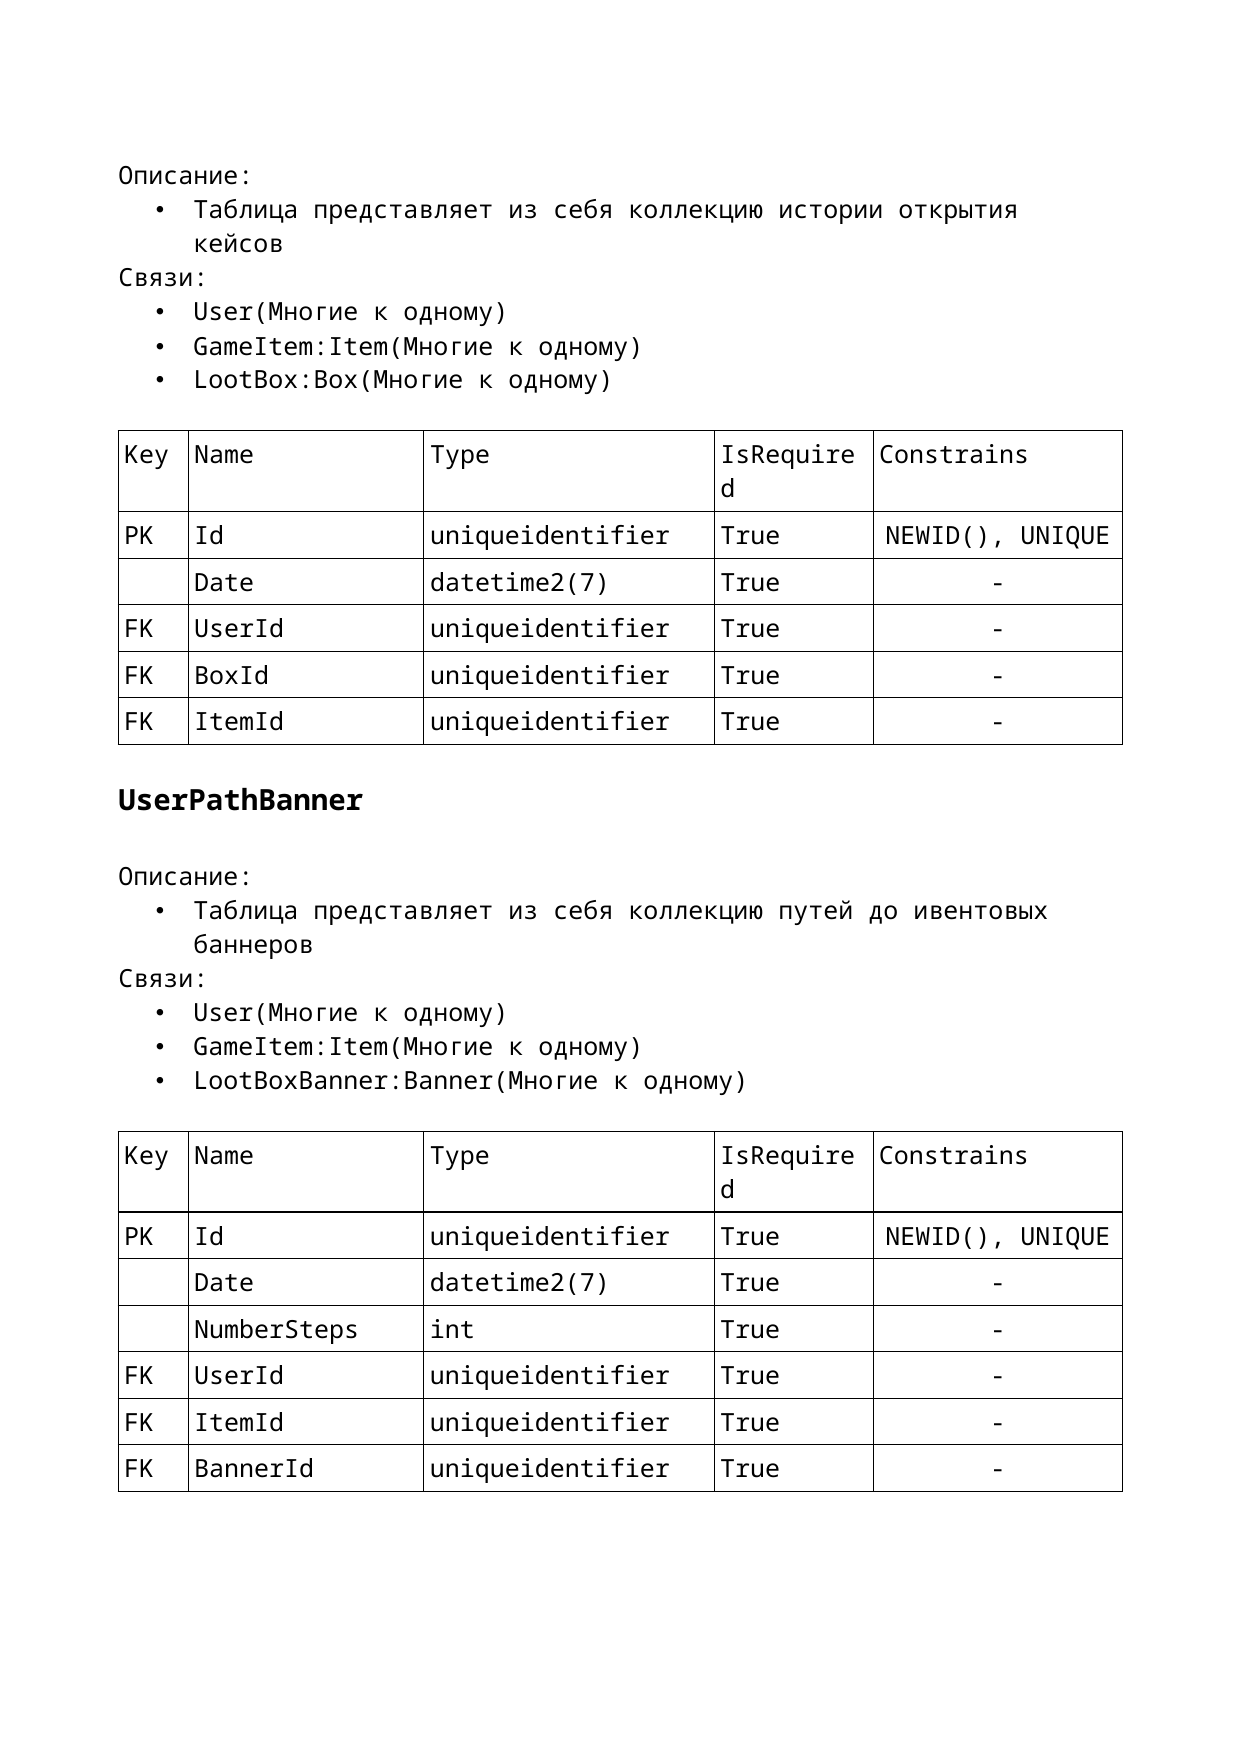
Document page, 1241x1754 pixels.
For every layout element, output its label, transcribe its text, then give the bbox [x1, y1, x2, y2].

table_cell - [874, 1306, 1122, 1351]
list User(Многие к одному) [156, 994, 1122, 1028]
table_cell True [715, 559, 873, 604]
table_cell BoxId [189, 652, 423, 697]
table_cell ItemId [189, 698, 423, 744]
table_cell True [715, 1399, 873, 1444]
table_cell - [874, 1399, 1122, 1444]
table_cell True [715, 1306, 873, 1351]
table_header Name [189, 431, 423, 511]
table_header Type [424, 1132, 714, 1211]
table_cell NEWID(), UNIQUE [874, 1213, 1122, 1258]
table_cell True [715, 1259, 873, 1304]
table_cell [119, 1259, 188, 1304]
table_cell - [874, 1445, 1122, 1491]
table_header Name [189, 1132, 423, 1211]
table_cell uniqueidentifier [424, 652, 714, 697]
table_cell True [715, 698, 873, 744]
table_cell BannerId [189, 1445, 423, 1491]
text Описание: [118, 858, 1122, 892]
table_cell FK [119, 1445, 188, 1491]
list Таблица представляет из себя коллекцию истории открытия кейсов [156, 192, 1122, 260]
list GameItem:Item(Многие к одному) [156, 328, 1122, 362]
table_cell - [874, 559, 1122, 604]
table_cell - [874, 1352, 1122, 1398]
table_cell uniqueidentifier [424, 1399, 714, 1444]
list LootBoxBanner:Banner(Многие к одному) [156, 1063, 1122, 1097]
text UserPathBanner [118, 779, 1122, 818]
table_cell UserId [189, 605, 423, 651]
table_cell NumberSteps [189, 1306, 423, 1351]
table_cell UserId [189, 1352, 423, 1398]
list LootBox:Box(Многие к одному) [156, 362, 1122, 396]
table_header Type [424, 431, 714, 511]
table_header Constrains [874, 431, 1122, 511]
table_cell - [874, 652, 1122, 697]
list GameItem:Item(Многие к одному) [156, 1028, 1122, 1063]
text Связи: [118, 960, 1122, 994]
table_cell ItemId [189, 1399, 423, 1444]
table_cell Date [189, 559, 423, 604]
table_cell datetime2(7) [424, 559, 714, 604]
text Описание: [118, 158, 1122, 192]
table_cell - [874, 698, 1122, 744]
table_header Constrains [874, 1132, 1122, 1211]
table_cell True [715, 652, 873, 697]
table_cell FK [119, 605, 188, 651]
table_cell Id [189, 1213, 423, 1258]
table_cell PK [119, 512, 188, 557]
table_cell uniqueidentifier [424, 605, 714, 651]
table_header Key [119, 1132, 188, 1211]
table_cell FK [119, 1399, 188, 1444]
table_cell True [715, 1352, 873, 1398]
table_cell uniqueidentifier [424, 1445, 714, 1491]
table_cell FK [119, 1352, 188, 1398]
text Связи: [118, 260, 1122, 294]
table_cell True [715, 1445, 873, 1491]
table_header Key [119, 431, 188, 511]
table_cell True [715, 512, 873, 557]
table_header IsRequired [715, 431, 873, 511]
table_cell Date [189, 1259, 423, 1304]
table_cell Id [189, 512, 423, 557]
table_cell [119, 1306, 188, 1351]
table_cell uniqueidentifier [424, 1352, 714, 1398]
table_cell NEWID(), UNIQUE [874, 512, 1122, 557]
table_cell FK [119, 698, 188, 744]
table_cell uniqueidentifier [424, 698, 714, 744]
list Таблица представляет из себя коллекцию путей до ивентовых баннеров [156, 892, 1122, 960]
table_cell uniqueidentifier [424, 512, 714, 557]
table_cell - [874, 605, 1122, 651]
table_header IsRequired [715, 1132, 873, 1211]
table_cell FK [119, 652, 188, 697]
table_cell datetime2(7) [424, 1259, 714, 1304]
table_cell [119, 559, 188, 604]
table_cell uniqueidentifier [424, 1213, 714, 1258]
table_cell int [424, 1306, 714, 1351]
table_cell PK [119, 1213, 188, 1258]
table_cell True [715, 605, 873, 651]
list User(Многие к одному) [156, 294, 1122, 328]
table_cell - [874, 1259, 1122, 1304]
table_cell True [715, 1213, 873, 1258]
